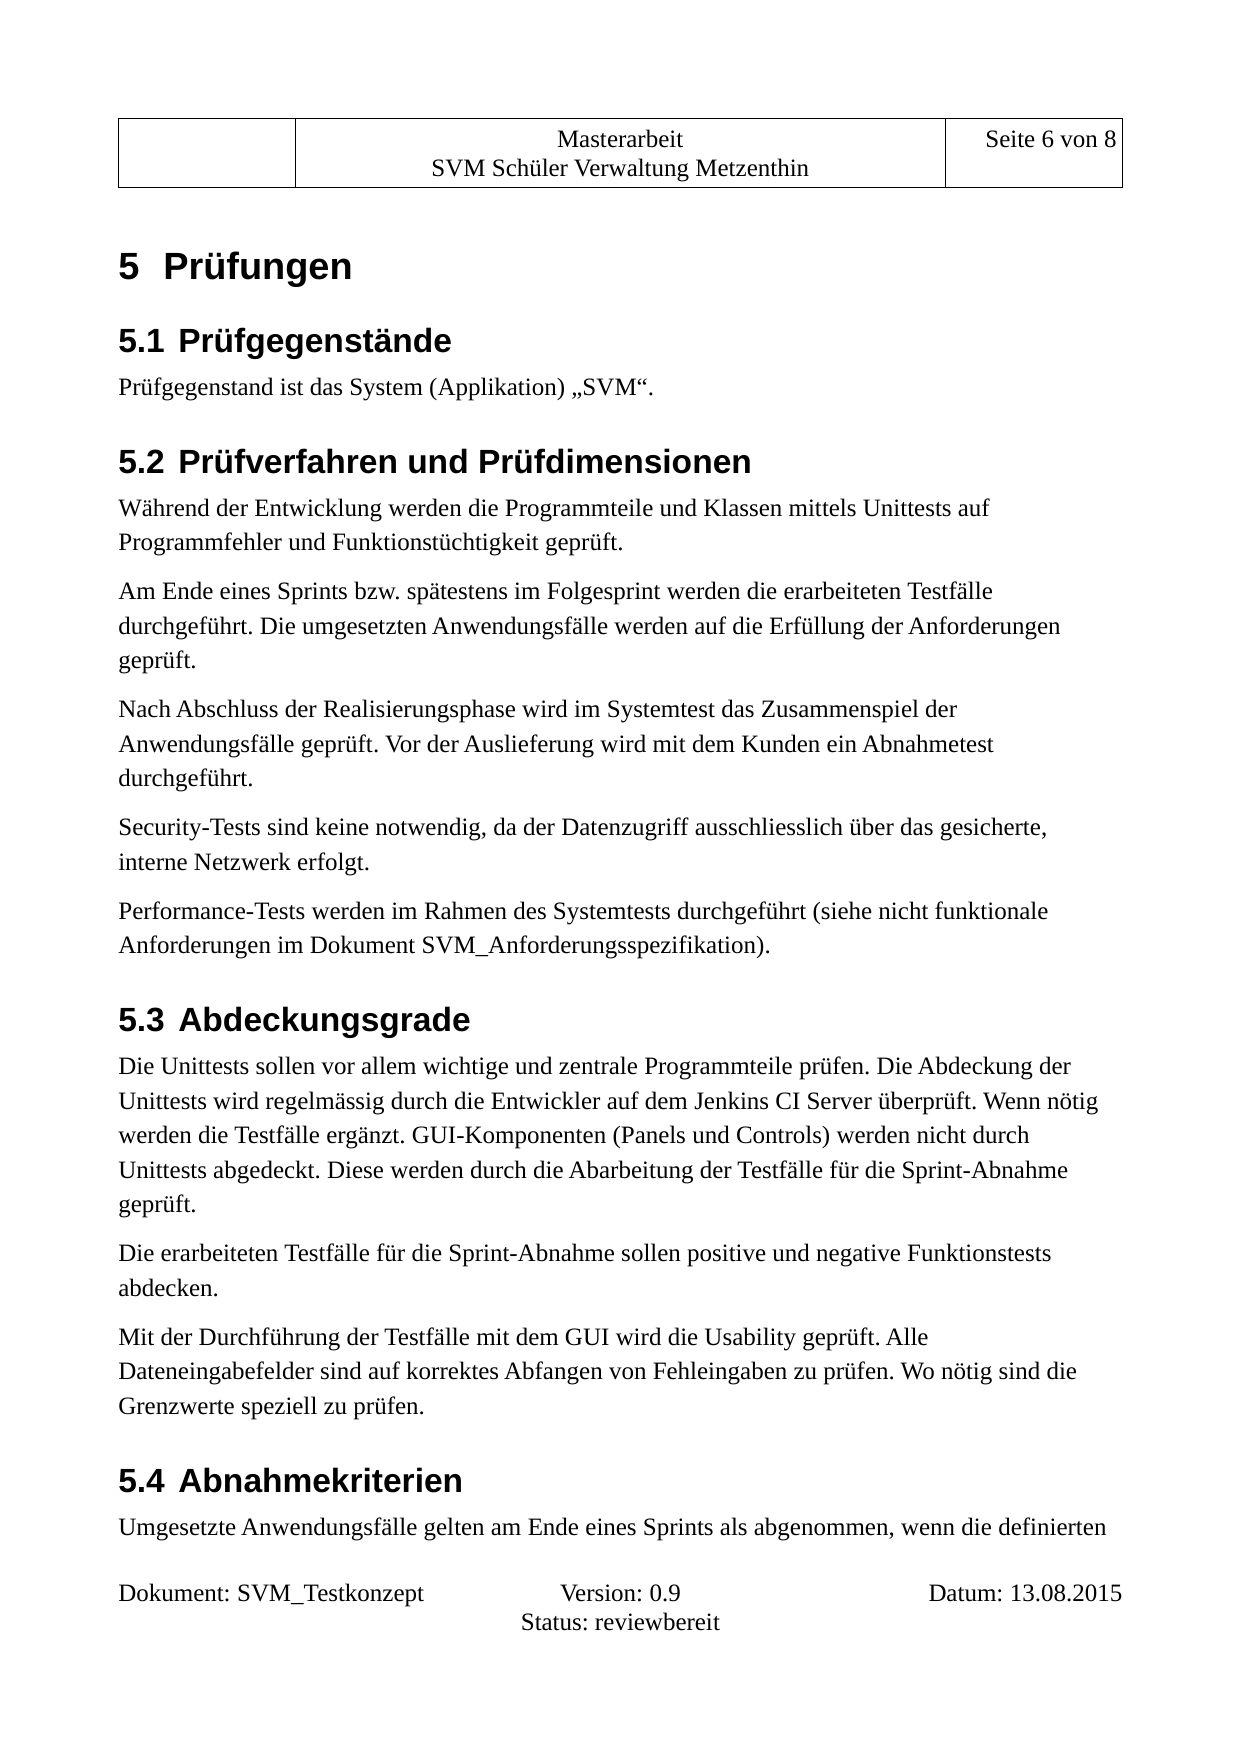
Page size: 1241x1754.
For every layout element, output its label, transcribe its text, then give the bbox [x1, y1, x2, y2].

text Performance-Tests werden im Rahmen des Systemtests durchgeführt (siehe nicht funktionale Anforderungen im Dokument SVM_Anforderungsspezifikation). [118, 896, 1122, 959]
text Mit der Durchführung der Testfälle mit dem GUI wird die Usability geprüft. Alle Dateneingabefelder sind auf korrektes Abfangen von Fehleingaben zu prüfen. Wo nötig sind die Grenzwerte speziell zu prüfen. [118, 1322, 1122, 1420]
text Security-Tests sind keine notwendig, da der Datenzugriff ausschliesslich über das gesicherte, interne Netzwerk erfolgt. [118, 812, 1122, 876]
text Umgesetzte Anwendungsfälle gelten am Ende eines Sprints als abgenommen, wenn die definierten [118, 1512, 1122, 1541]
text Die erarbeiteten Testfälle für die Sprint-Abnahme sollen positive und negative Funktionstests abdecken. [118, 1238, 1122, 1302]
text Am Ende eines Sprints bzw. spätestens im Folgesprint werden die erarbeiteten Testfälle durchgeführt. Die umgesetzten Anwendungsfälle werden auf die Erfüllung der Anforderungen geprüft. [118, 576, 1122, 674]
text Während der Entwicklung werden die Programmteile und Klassen mittels Unittests auf Programmfehler und Funktionstüchtigkeit geprüft. [118, 493, 1122, 556]
subtitle Prüfungen [118, 244, 1122, 287]
text Prüfgegenstand ist das System (Applikation) „SVM“. [118, 372, 1122, 401]
text Nach Abschluss der Realisierungsphase wird im Systemtest das Zusammenspiel der Anwendungsfälle geprüft. Vor der Auslieferung wird mit dem Kunden ein Abnahmetest durchgeführt. [118, 694, 1122, 792]
text Die Unittests sollen vor allem wichtige und zentrale Programmteile prüfen. Die Abdeckung der Unittests wird regelmässig durch die Entwickler auf dem Jenkins CI Server überprüft. Wenn nötig werden die Testfälle ergänzt. GUI-Komponenten (Panels und Controls) werden nicht durch Unittests abgedeckt. Diese werden durch die Abarbeitung der Testfälle für die Sprint-Abnahme geprüft. [118, 1051, 1122, 1218]
subtitle Prüfgegenstände [118, 321, 1122, 359]
subtitle Abdeckungsgrade [118, 1000, 1122, 1039]
subtitle Abnahmekriterien [118, 1461, 1122, 1499]
subtitle Prüfverfahren und Prüfdimensionen [118, 442, 1122, 480]
